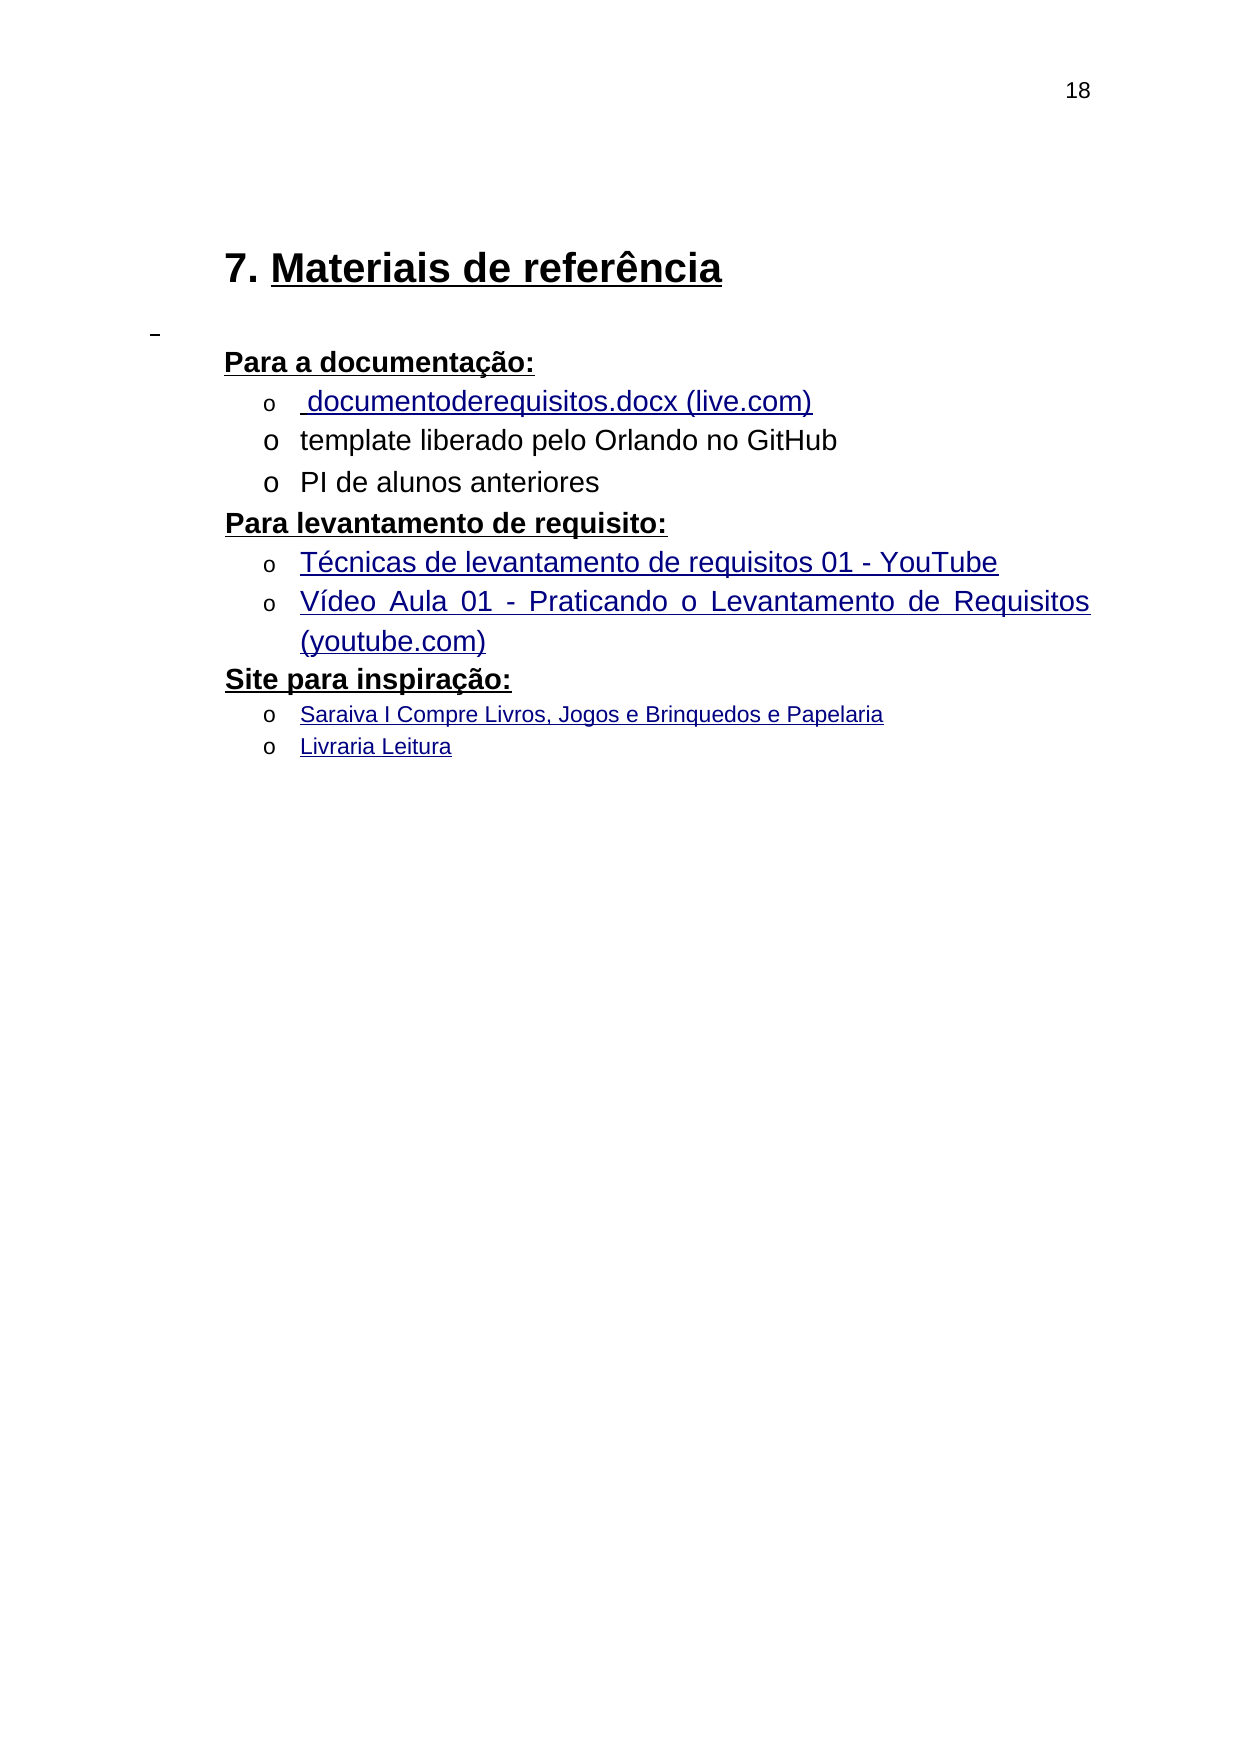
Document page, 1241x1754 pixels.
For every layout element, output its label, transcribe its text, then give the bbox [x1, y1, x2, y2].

list PI de alunos anteriores [262, 465, 1091, 501]
text 7. Materiais de referência [150, 243, 1091, 291]
text Para a documentação: [150, 345, 1091, 379]
text Site para inspiração: [150, 662, 1091, 696]
list documentoderequisitos.docx (live.com) [262, 384, 1091, 418]
list Vídeo Aula 01 - Praticando o Levantamento de Requisitos (youtube.com) [262, 584, 1091, 657]
text Para levantamento de requisito: [150, 506, 1091, 540]
list Técnicas de levantamento de requisitos 01 - YouTube [262, 545, 1091, 579]
list Saraiva I Compre Livros, Jogos e Brinquedos e Papelaria [262, 701, 1091, 729]
list template liberado pelo Orlando no GitHub [262, 423, 1091, 459]
list Livraria Leitura [262, 733, 1091, 762]
